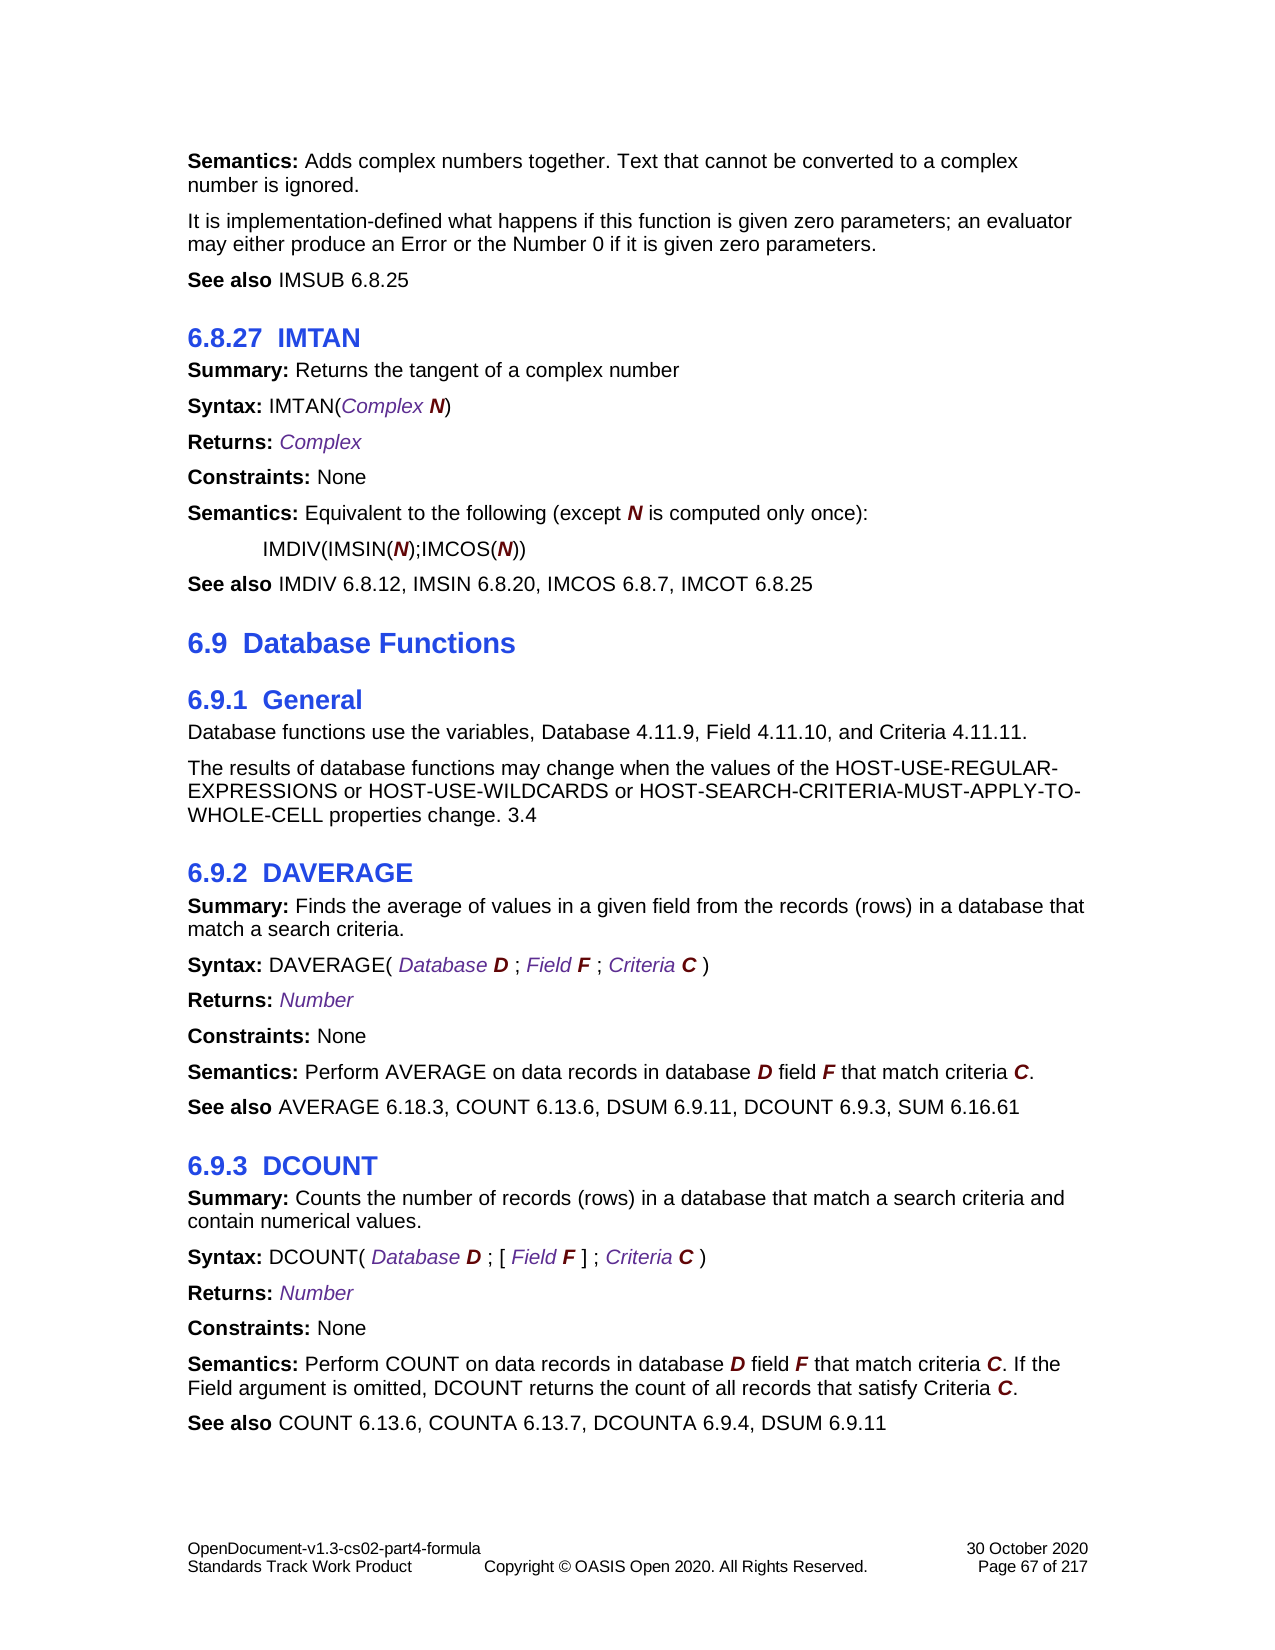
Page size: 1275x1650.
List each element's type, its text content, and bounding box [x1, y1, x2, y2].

text Constraints: None [187, 1317, 1088, 1340]
text Constraints: None [187, 1024, 1088, 1048]
subtitle DAVERAGE [187, 858, 1088, 888]
text Semantics: Equivalent to the following (except N is computed only once): [187, 501, 1088, 525]
subtitle General [187, 685, 1088, 715]
text See also IMSUB 6.8.25 [187, 268, 1088, 292]
text The results of database functions may change when the values of the HOST-USE-REGULAR-EXPRESSIONS or HOST-USE-WILDCARDS or HOST-SEARCH-CRITERIA-MUST-APPLY-TO-WHOLE-CELL properties change. 3.4 [187, 756, 1088, 827]
text Summary: Finds the average of values in a given field from the records (rows) in a database that match a search criteria. [187, 894, 1088, 941]
text Returns: Complex [187, 430, 1088, 454]
text See also AVERAGE 6.18.3, COUNT 6.13.6, DSUM 6.9.11, DCOUNT 6.9.3, SUM 6.16.61 [187, 1096, 1088, 1119]
text Syntax: DAVERAGE( Database D ; Field F ; Criteria C ) [187, 953, 1088, 977]
text It is implementation-defined what happens if this function is given zero parameters; an evaluator may either produce an Error or the Number 0 if it is given zero parameters. [187, 209, 1088, 256]
subtitle IMTAN [187, 323, 1088, 353]
text Database functions use the variables, Database 4.11.9, Field 4.11.10, and Criteria 4.11.11. [187, 721, 1088, 744]
text Semantics: Perform AVERAGE on data records in database D field F that match criteria C. [187, 1060, 1088, 1084]
text Constraints: None [187, 466, 1088, 489]
subtitle DCOUNT [187, 1150, 1088, 1180]
text See also COUNT 6.13.6, COUNTA 6.13.7, DCOUNTA 6.9.4, DSUM 6.9.11 [187, 1412, 1088, 1435]
text Semantics: Adds complex numbers together. Text that cannot be converted to a complex number is ignored. [187, 150, 1088, 197]
text See also IMDIV 6.8.12, IMSIN 6.8.20, IMCOS 6.8.7, IMCOT 6.8.25 [187, 573, 1088, 596]
subtitle Database Functions [187, 627, 1088, 660]
text Returns: Number [187, 989, 1088, 1012]
text Returns: Number [187, 1281, 1088, 1305]
text Syntax: DCOUNT( Database D ; [ Field F ] ; Criteria C ) [187, 1246, 1088, 1269]
text Summary: Counts the number of records (rows) in a database that match a search criteria and contain numerical values. [187, 1186, 1088, 1233]
text Syntax: IMTAN(Complex N) [187, 394, 1088, 418]
text IMDIV(IMSIN(N);IMCOS(N)) [187, 537, 1088, 561]
text Summary: Returns the tangent of a complex number [187, 359, 1088, 382]
text Semantics: Perform COUNT on data records in database D field F that match criteria C. If the Field argument is omitted, DCOUNT returns the count of all records that satisfy Criteria C. [187, 1352, 1088, 1399]
